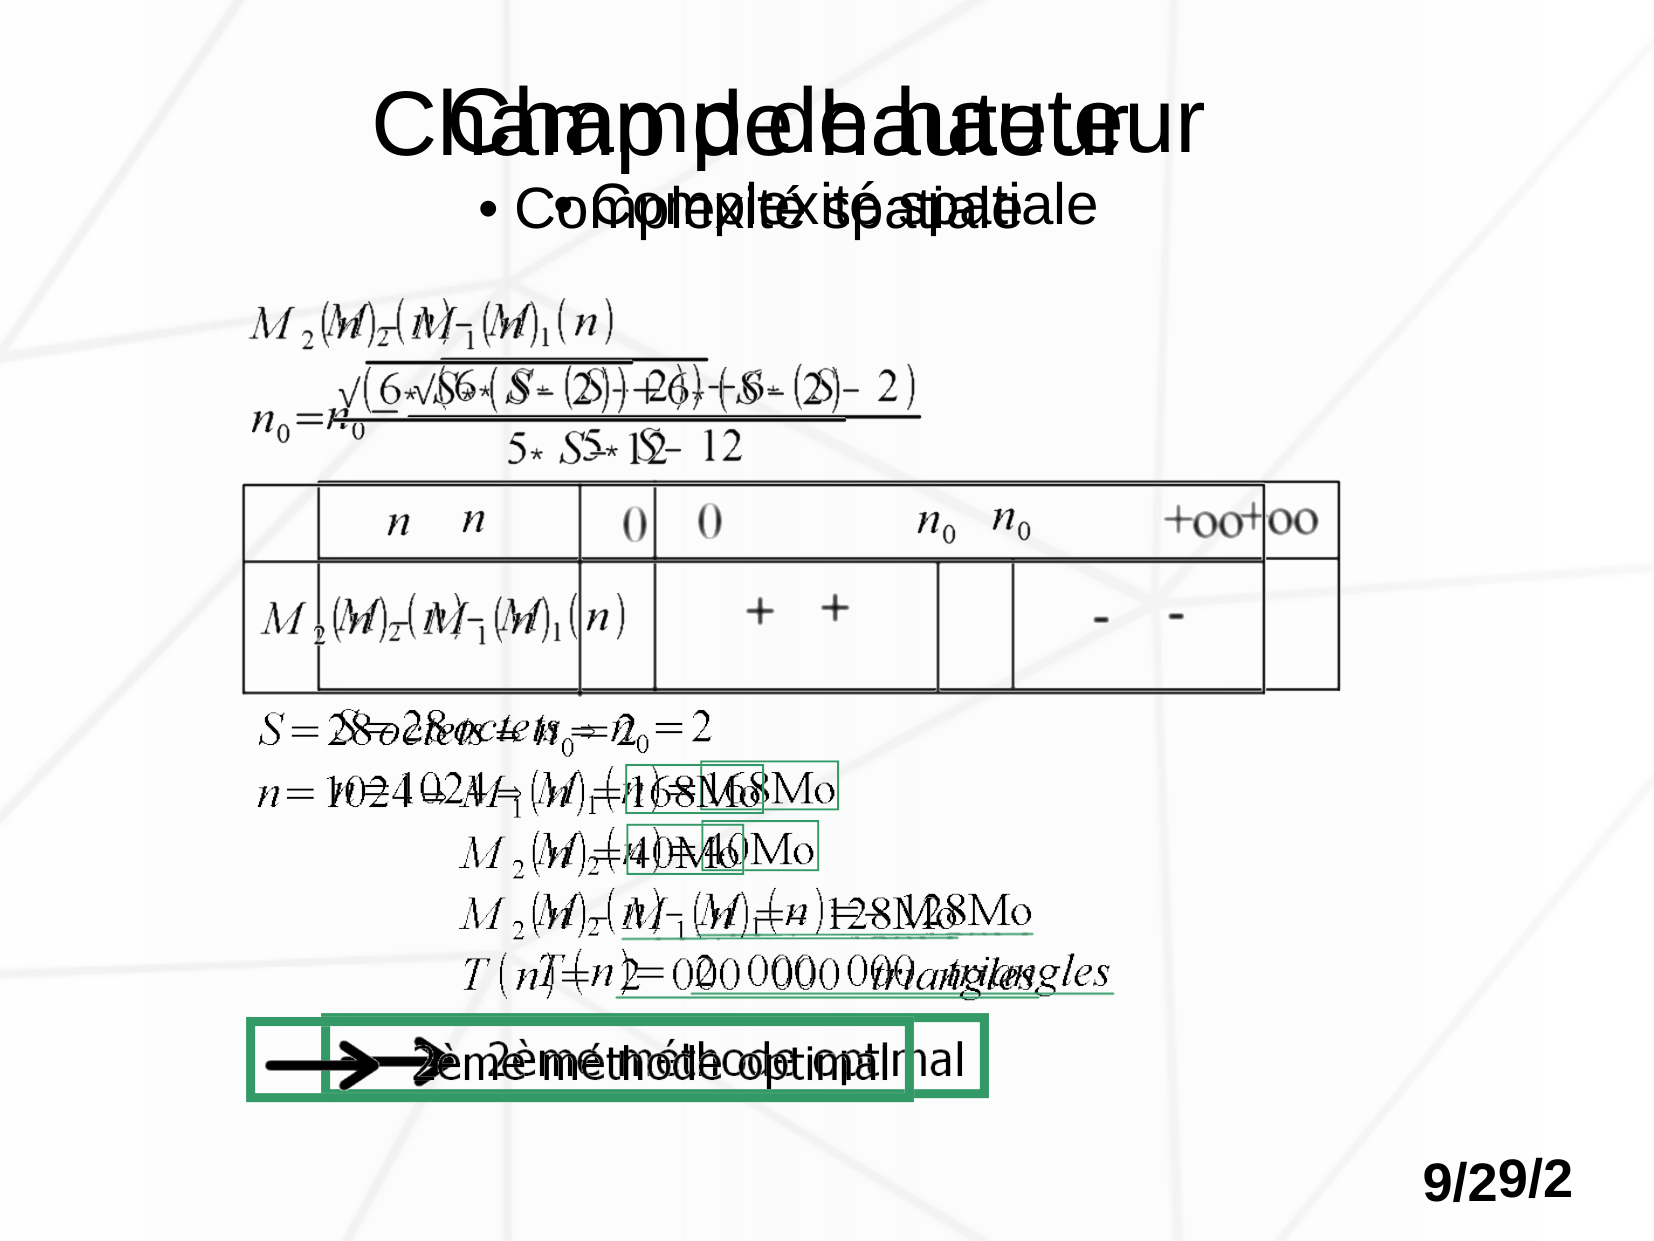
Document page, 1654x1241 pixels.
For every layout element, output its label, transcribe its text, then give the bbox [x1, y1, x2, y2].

text_box Champ de hauteur • Complexité spatiale [7, 53, 1496, 261]
picture [0, 0, 1654, 1241]
text_box <numéro>/2 [1366, 1141, 1654, 1219]
title Champ de hauteur • Complexité spatiale [82, 49, 1571, 257]
text_box <numéro>/2 [1291, 1145, 1629, 1222]
